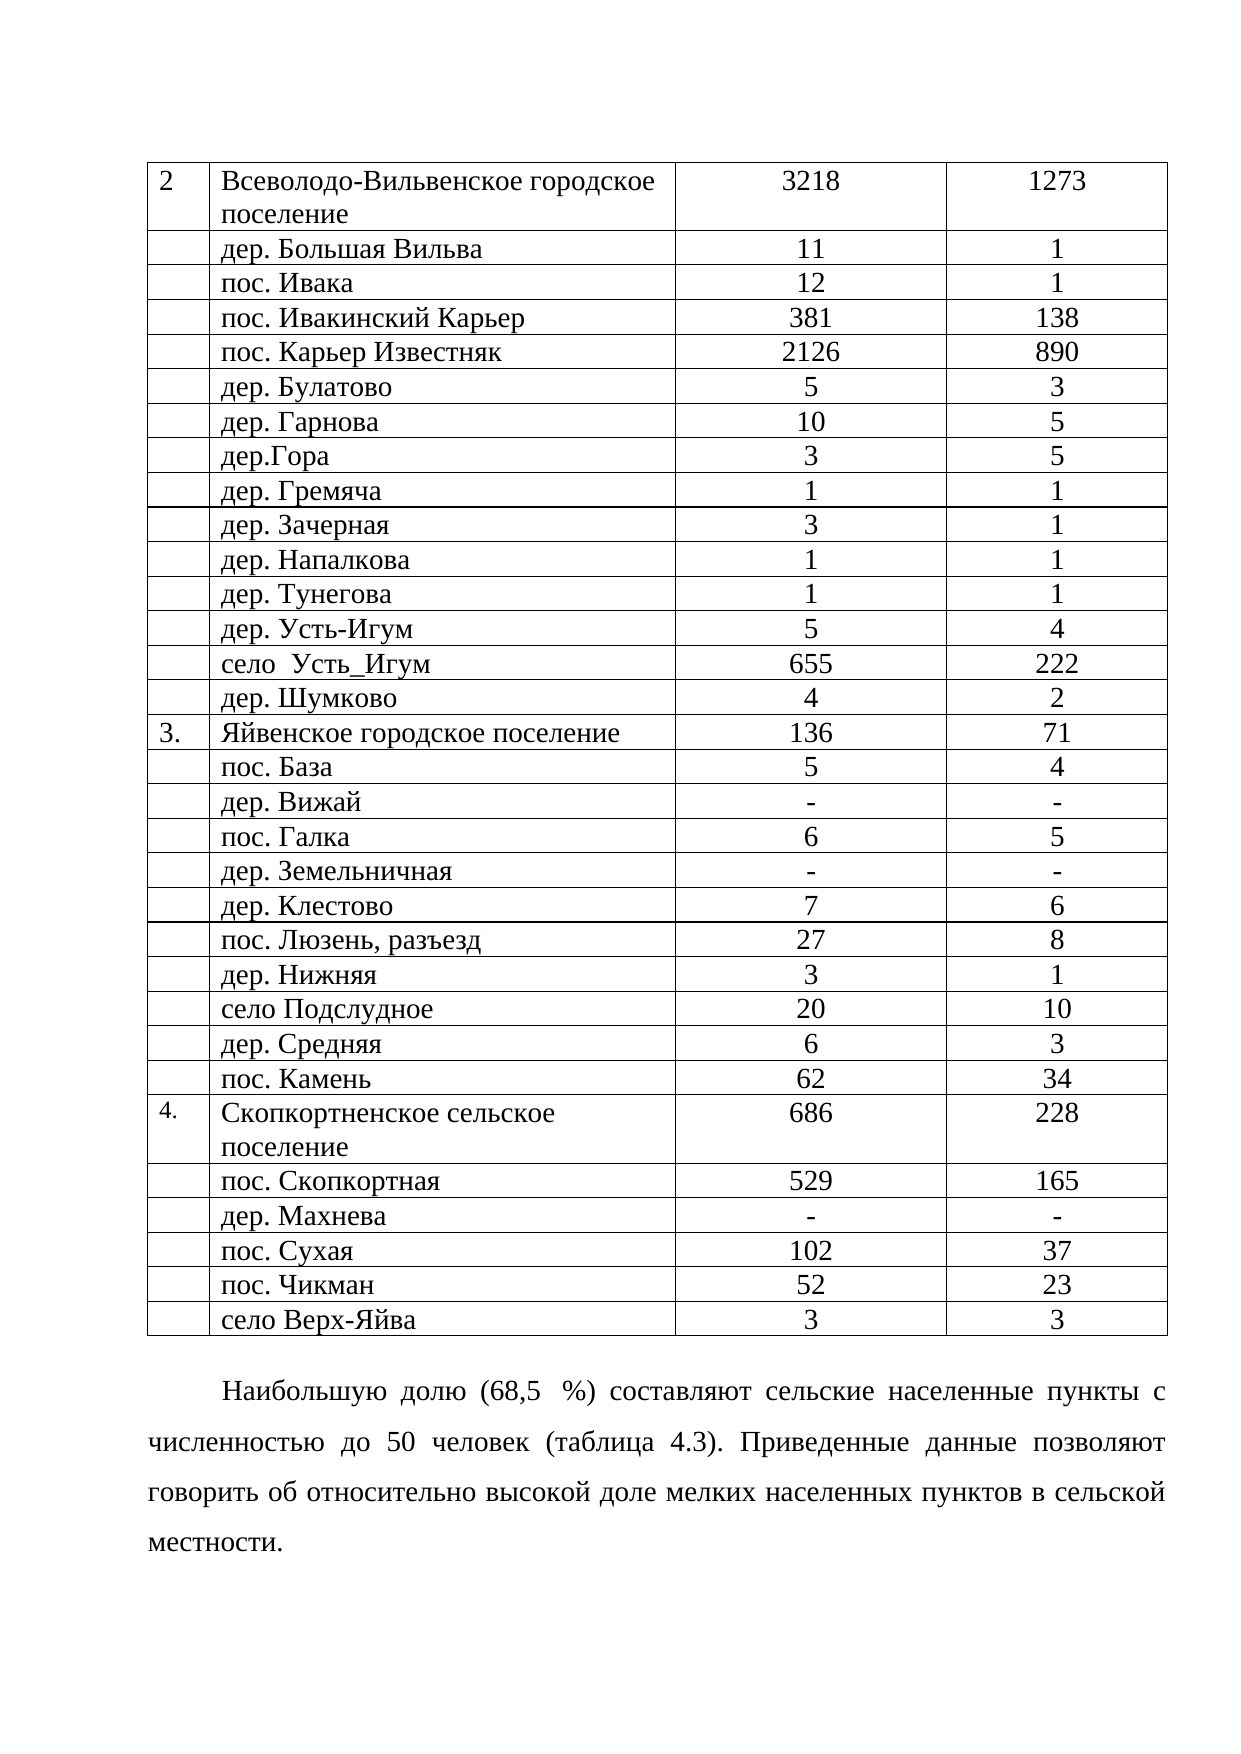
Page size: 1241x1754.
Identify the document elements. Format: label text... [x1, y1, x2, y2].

table_cell [148, 508, 209, 541]
table_cell 6 [676, 1026, 946, 1060]
table_cell [148, 404, 209, 437]
table_cell 6 [676, 819, 946, 852]
table_cell пос. Камень [210, 1061, 675, 1094]
table_cell дер. Клестово [210, 888, 675, 921]
table_cell [148, 853, 209, 887]
table_cell [148, 1061, 209, 1094]
table_cell - [947, 784, 1167, 818]
table_cell село Подслудное [210, 992, 675, 1025]
table_cell [148, 1267, 209, 1301]
table_cell пос. Сухая [210, 1233, 675, 1266]
table_cell дер. Махнева [210, 1198, 675, 1232]
table_cell дер. Нижняя [210, 957, 675, 991]
table_cell пос. Скопкортная [210, 1164, 675, 1197]
table_cell 2126 [676, 335, 946, 368]
table_cell [148, 1302, 209, 1335]
table_cell [148, 542, 209, 576]
table_cell 890 [947, 335, 1167, 368]
table_cell 4 [676, 680, 946, 714]
table_cell [148, 1233, 209, 1266]
table_cell дер. Земельничная [210, 853, 675, 887]
table_cell дер. Вижай [210, 784, 675, 818]
table_cell [148, 646, 209, 679]
table_cell дер. Булатово [210, 369, 675, 403]
table_cell 12 [676, 265, 946, 299]
table_cell село Усть_Игум [210, 646, 675, 679]
table_cell пос. Карьер Известняк [210, 335, 675, 368]
table_cell пос. Чикман [210, 1267, 675, 1301]
table_cell 136 [676, 715, 946, 748]
table_cell 4. [148, 1095, 209, 1162]
table_cell - [676, 853, 946, 887]
table_cell 1 [947, 542, 1167, 576]
table_cell 1 [947, 265, 1167, 299]
table_cell дер. Гарнова [210, 404, 675, 437]
table_cell Яйвенское городское поселение [210, 715, 675, 748]
table_cell 655 [676, 646, 946, 679]
table_cell 686 [676, 1095, 946, 1162]
table_cell пос. Люзень, разъезд [210, 923, 675, 956]
table_cell 23 [947, 1267, 1167, 1301]
table_cell Всеволодо-Вильвенское городское поселение [210, 163, 675, 230]
table_cell 8 [947, 923, 1167, 956]
table_cell 1 [676, 577, 946, 610]
table_cell дер. Большая Вильва [210, 231, 675, 264]
table_cell 165 [947, 1164, 1167, 1197]
table_cell 1 [947, 231, 1167, 264]
table_cell [148, 300, 209, 333]
table_cell 3 [947, 1026, 1167, 1060]
table_cell дер. Тунегова [210, 577, 675, 610]
table_cell дер. Гремяча [210, 473, 675, 506]
table_cell [148, 611, 209, 645]
table_cell 52 [676, 1267, 946, 1301]
table_cell дер. Напалкова [210, 542, 675, 576]
table_cell 3. [148, 715, 209, 748]
table_cell [148, 957, 209, 991]
table_cell 4 [947, 750, 1167, 783]
table_cell 1 [947, 957, 1167, 991]
table_cell 1 [676, 542, 946, 576]
table_cell 5 [947, 438, 1167, 472]
table_cell - [676, 1198, 946, 1232]
table_cell - [676, 784, 946, 818]
table_cell 3 [676, 438, 946, 472]
table_cell пос. Галка [210, 819, 675, 852]
table_cell [148, 923, 209, 956]
table_cell [148, 680, 209, 714]
text Наибольшую долю (68,5 %) составляют сельские населенные пункты с численностью до 50 человек (таблица 4.3). Приведенные данные позволяют говорить об относительно высокой доле мелких населенных пунктов в сельской местности. [148, 1373, 1166, 1558]
table_cell дер.Гора [210, 438, 675, 472]
table_cell 529 [676, 1164, 946, 1197]
table_cell 1273 [947, 163, 1167, 230]
table_cell 2 [148, 163, 209, 230]
table_cell - [947, 853, 1167, 887]
table_cell пос. Ивака [210, 265, 675, 299]
table_cell 2 [947, 680, 1167, 714]
table_cell дер. Шумково [210, 680, 675, 714]
table_cell 10 [676, 404, 946, 437]
table_cell дер. Средняя [210, 1026, 675, 1060]
table_cell [148, 784, 209, 818]
table_cell 5 [676, 369, 946, 403]
table_cell 381 [676, 300, 946, 333]
table_cell [148, 369, 209, 403]
table_cell 27 [676, 923, 946, 956]
table_cell 5 [676, 611, 946, 645]
table_cell 71 [947, 715, 1167, 748]
table_cell 138 [947, 300, 1167, 333]
table_cell - [947, 1198, 1167, 1232]
table_cell 3 [676, 957, 946, 991]
table_cell [148, 231, 209, 264]
table_cell [148, 335, 209, 368]
table_cell [148, 992, 209, 1025]
table_cell 222 [947, 646, 1167, 679]
table_cell 7 [676, 888, 946, 921]
table_cell 5 [947, 819, 1167, 852]
table_cell 1 [947, 508, 1167, 541]
table_cell 5 [947, 404, 1167, 437]
table_cell пос. Ивакинский Карьер [210, 300, 675, 333]
table_cell 3 [676, 1302, 946, 1335]
table_cell 10 [947, 992, 1167, 1025]
table_cell 1 [947, 577, 1167, 610]
table_cell 37 [947, 1233, 1167, 1266]
table_cell село Верх-Яйва [210, 1302, 675, 1335]
table_cell 5 [676, 750, 946, 783]
table_cell дер. Усть-Игум [210, 611, 675, 645]
table_cell [148, 888, 209, 921]
table_cell 11 [676, 231, 946, 264]
table_cell 6 [947, 888, 1167, 921]
table_cell 102 [676, 1233, 946, 1266]
table_cell 228 [947, 1095, 1167, 1162]
table_cell [148, 750, 209, 783]
table_cell 4 [947, 611, 1167, 645]
table_cell 34 [947, 1061, 1167, 1094]
table_cell пос. База [210, 750, 675, 783]
table_cell [148, 819, 209, 852]
table_cell Скопкортненское сельское поселение [210, 1095, 675, 1162]
table_cell 3218 [676, 163, 946, 230]
table_cell 3 [947, 1302, 1167, 1335]
table_cell 20 [676, 992, 946, 1025]
table_cell [148, 473, 209, 506]
table_cell дер. Зачерная [210, 508, 675, 541]
table_cell [148, 1026, 209, 1060]
table_cell [148, 577, 209, 610]
table_cell [148, 265, 209, 299]
table_cell [148, 1164, 209, 1197]
table_cell [148, 1198, 209, 1232]
table_cell 3 [676, 508, 946, 541]
table_cell 1 [676, 473, 946, 506]
table_cell 62 [676, 1061, 946, 1094]
table_cell [148, 438, 209, 472]
table_cell 1 [947, 473, 1167, 506]
table_cell 3 [947, 369, 1167, 403]
